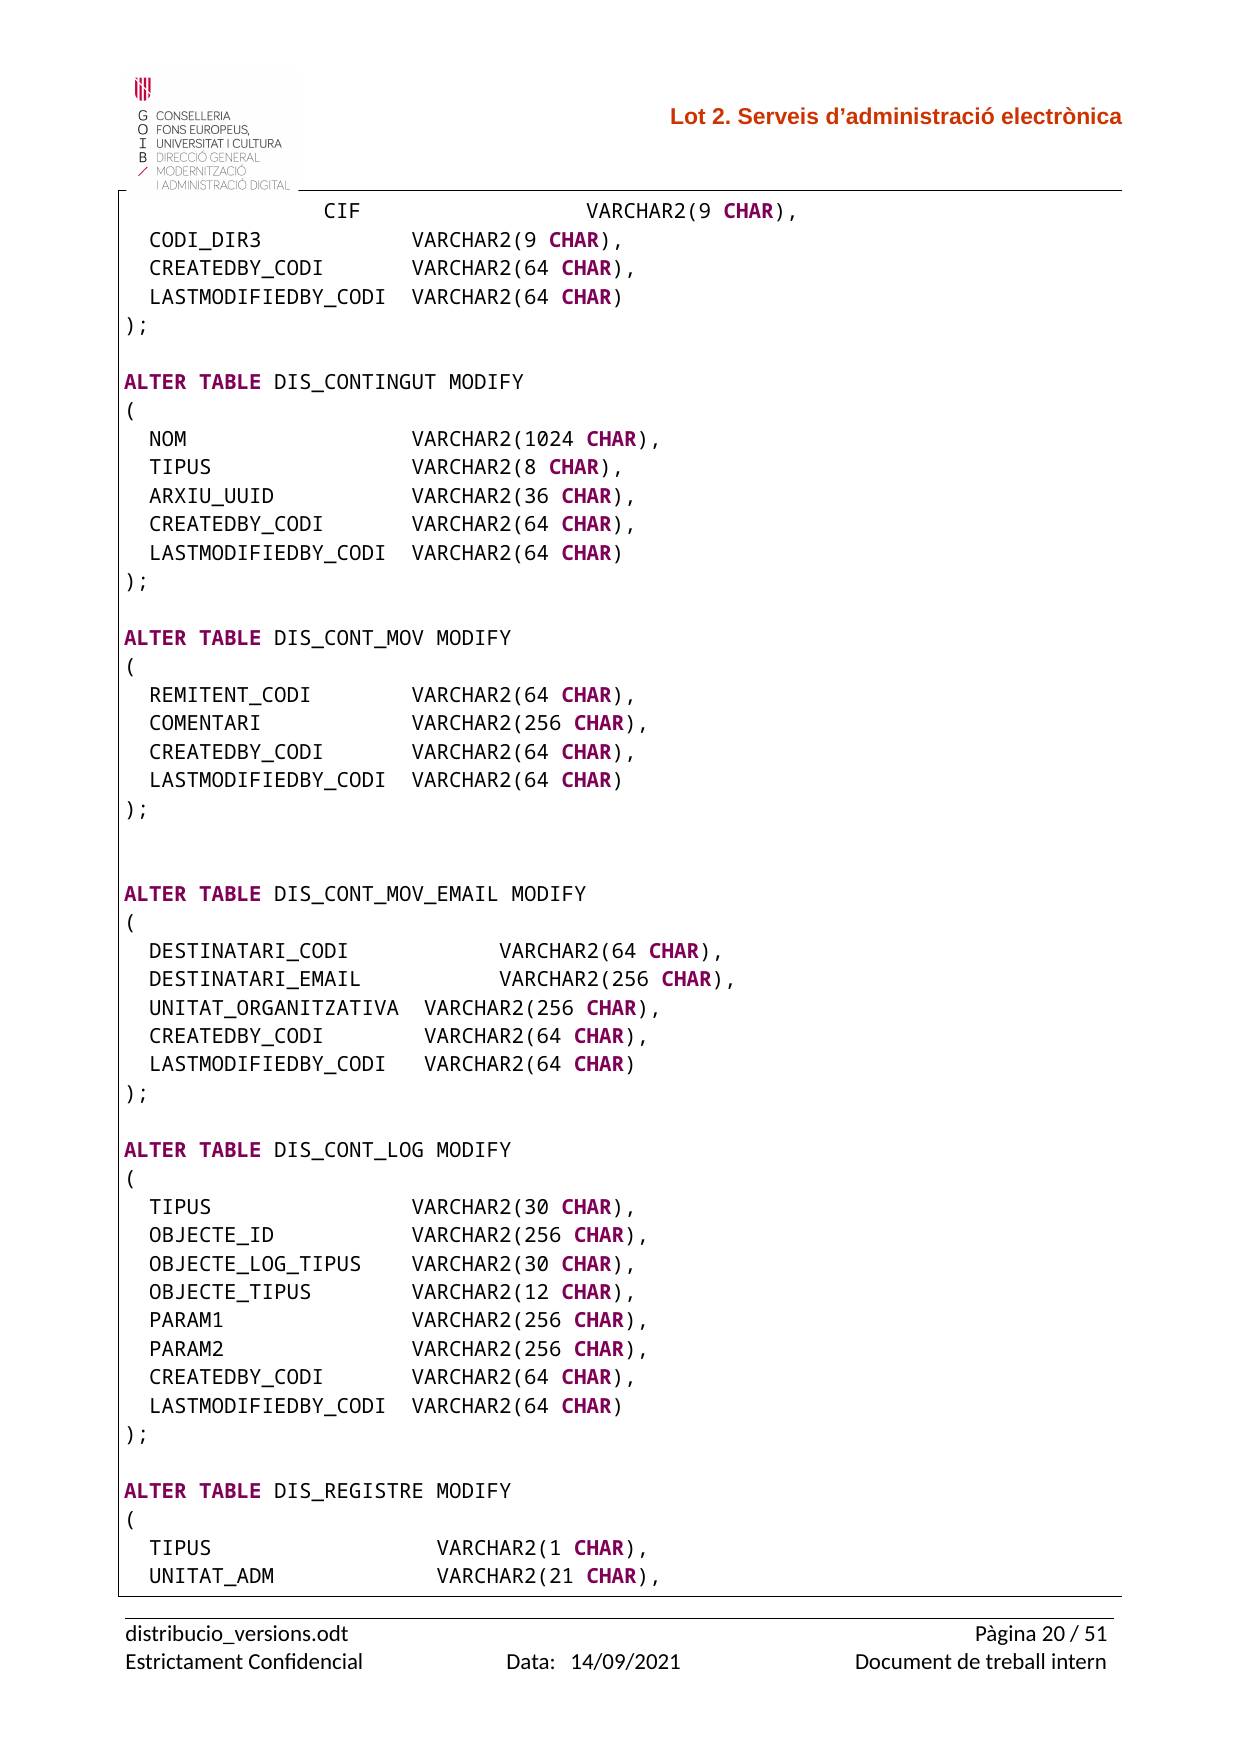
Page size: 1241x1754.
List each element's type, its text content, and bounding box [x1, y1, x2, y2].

picture [126, 70, 299, 197]
table_header CIF VARCHAR2(9 CHAR), CODI_DIR3 VARCHAR2(9 CHAR), CREATEDBY_CODI VARCHAR2(64 CHAR), LASTMODIFIEDBY_CODI VARCHAR2(64 CHAR) ); ALTER TABLE DIS_CONTINGUT MODIFY ( NOM VARCHAR2(1024 CHAR), TIPUS VARCHAR2(8 CHAR), ARXIU_UUID VARCHAR2(36 CHAR), CREATEDBY_CODI VARCHAR2(64 CHAR), LASTMODIFIEDBY_CODI VARCHAR2(64 CHAR) ); ALTER TABLE DIS_CONT_MOV MODIFY ( REMITENT_CODI VARCHAR2(64 CHAR), COMENTARI VARCHAR2(256 CHAR), CREATEDBY_CODI VARCHAR2(64 CHAR), LASTMODIFIEDBY_CODI VARCHAR2(64 CHAR) ); ALTER TABLE DIS_CONT_MOV_EMAIL MODIFY ( DESTINATARI_CODI VARCHAR2(64 CHAR), DESTINATARI_EMAIL VARCHAR2(256 CHAR), UNITAT_ORGANITZATIVA VARCHAR2(256 CHAR), CREATEDBY_CODI VARCHAR2(64 CHAR), LASTMODIFIEDBY_CODI VARCHAR2(64 CHAR) ); ALTER TABLE DIS_CONT_LOG MODIFY ( TIPUS VARCHAR2(30 CHAR), OBJECTE_ID VARCHAR2(256 CHAR), OBJECTE_LOG_TIPUS VARCHAR2(30 CHAR), OBJECTE_TIPUS VARCHAR2(12 CHAR), PARAM1 VARCHAR2(256 CHAR), PARAM2 VARCHAR2(256 CHAR), CREATEDBY_CODI VARCHAR2(64 CHAR), LASTMODIFIEDBY_CODI VARCHAR2(64 CHAR) ); ALTER TABLE DIS_REGISTRE MODIFY ( TIPUS VARCHAR2(1 CHAR), UNITAT_ADM VARCHAR2(21 CHAR), [119, 191, 1122, 1596]
